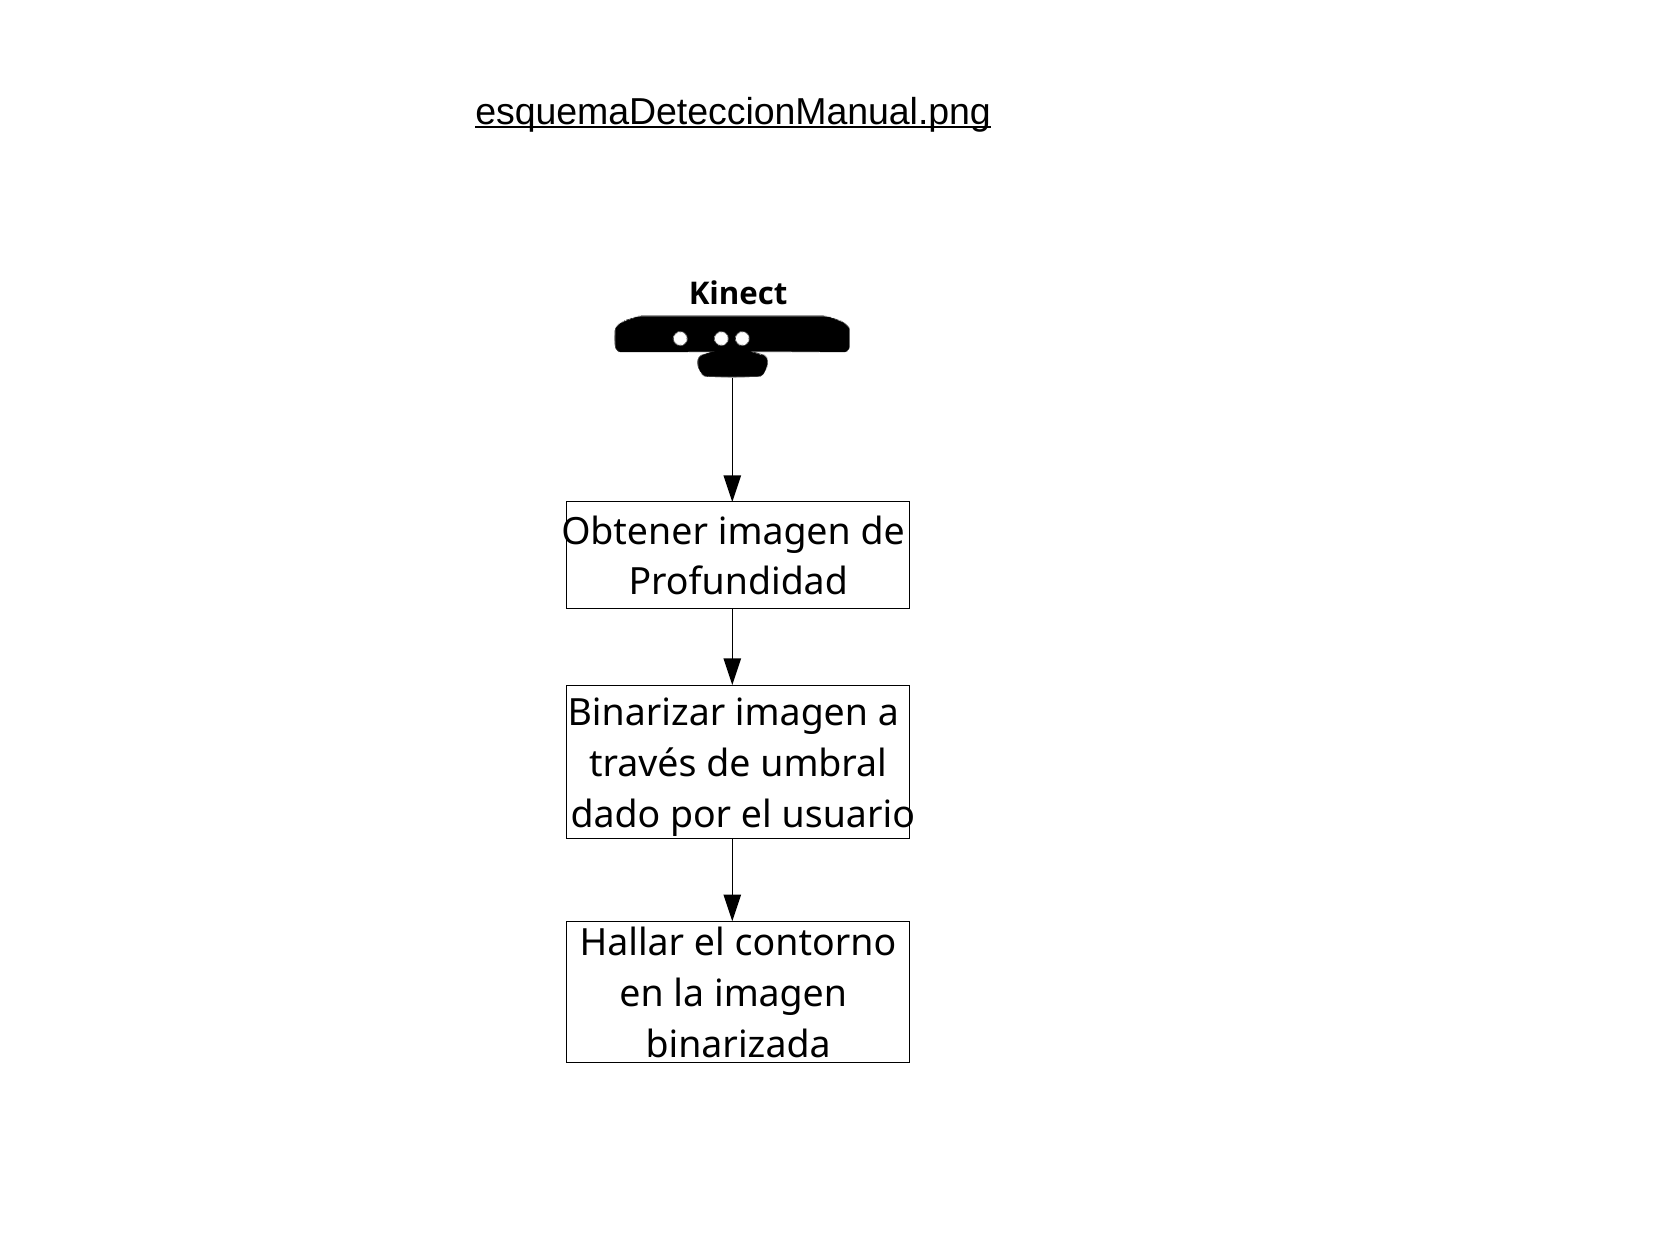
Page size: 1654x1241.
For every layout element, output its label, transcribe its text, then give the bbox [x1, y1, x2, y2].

text_box Kinect [667, 271, 810, 313]
text_box esquemaDeteccionManual.png [460, 82, 1006, 140]
picture [614, 230, 851, 467]
text_box Binarizar imagen a través de umbral dado por el usuario [566, 685, 910, 839]
text_box Hallar el contorno en la imagen binarizada [566, 921, 910, 1063]
text_box Obtener imagen de Profundidad [566, 501, 910, 609]
